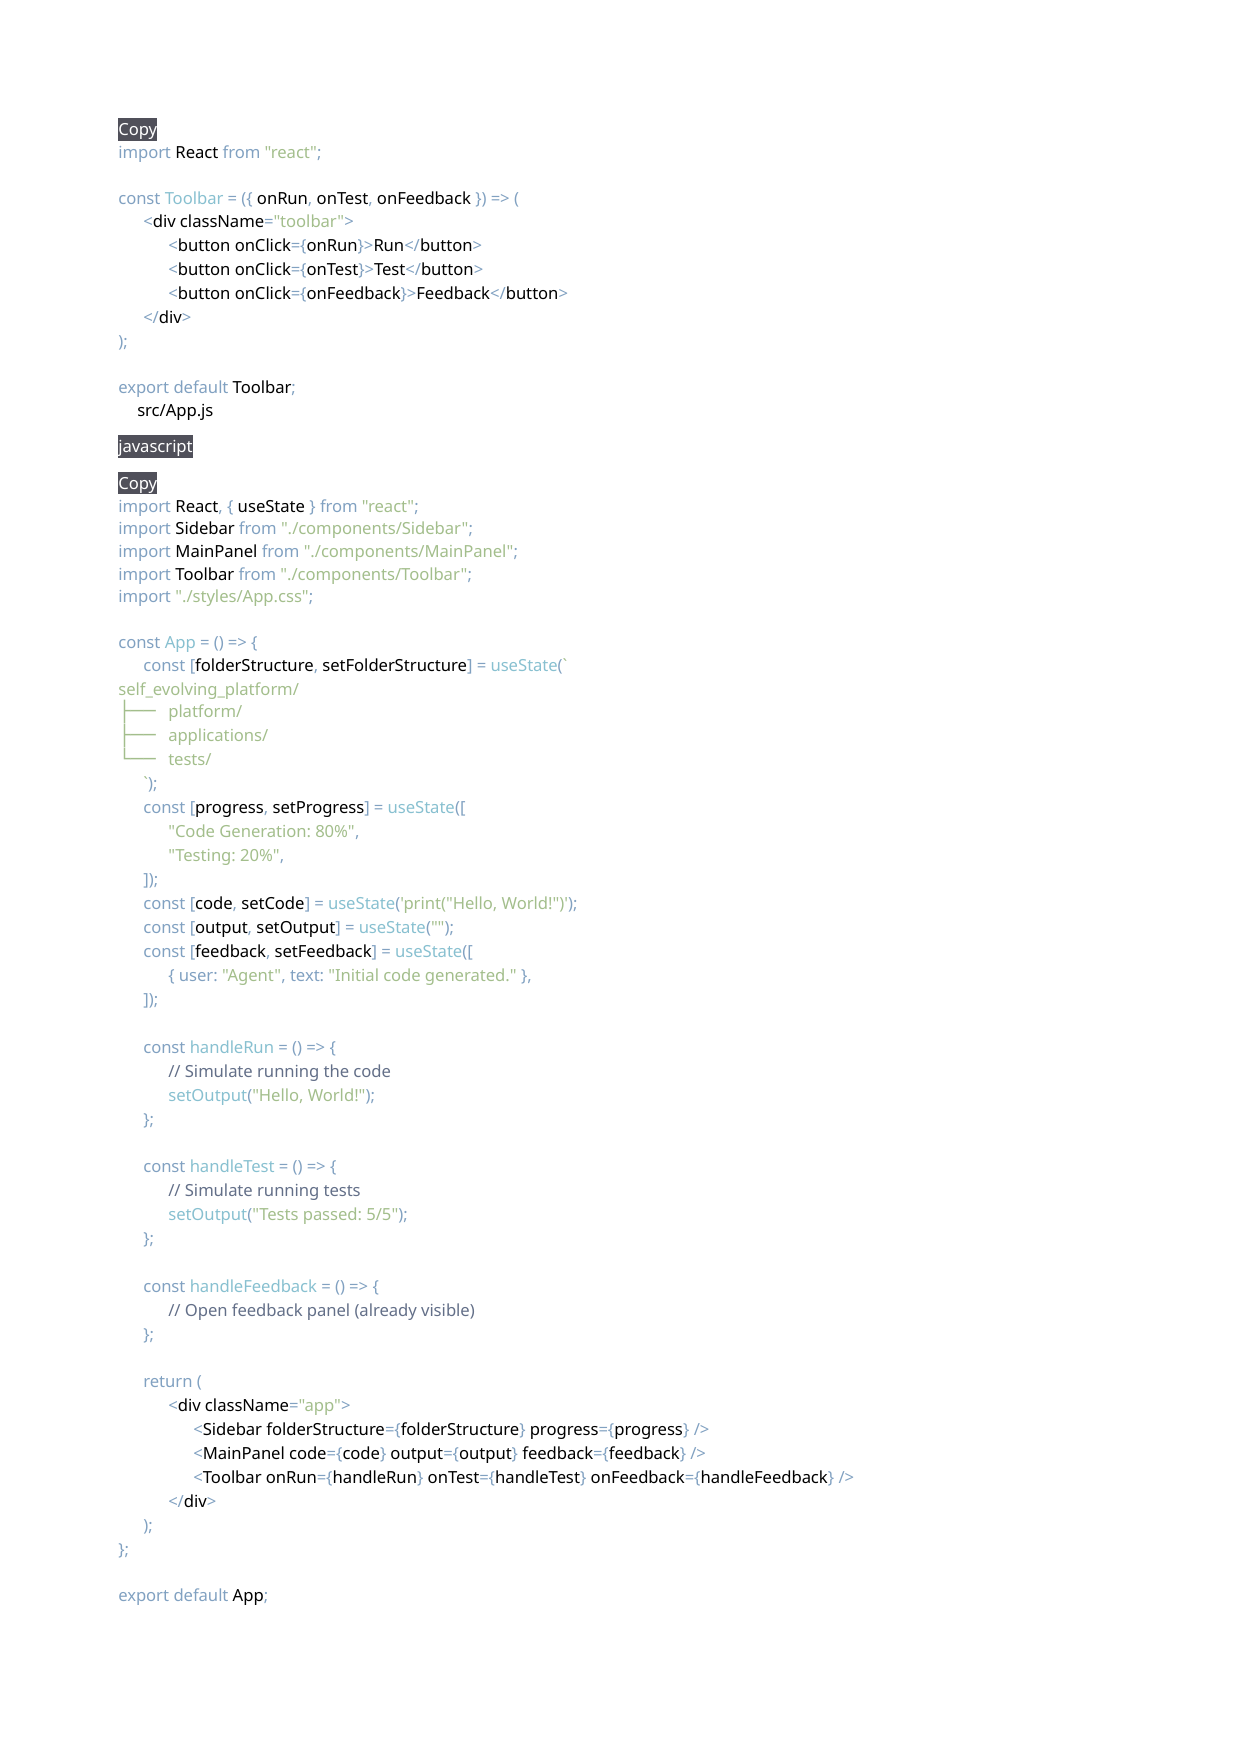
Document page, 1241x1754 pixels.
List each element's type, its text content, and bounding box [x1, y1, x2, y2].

text import MainPanel from "./components/MainPanel"; [118, 539, 1122, 562]
text ); [118, 1513, 1122, 1537]
text const [code, setCode] = useState('print("Hello, World!")'); [118, 892, 1122, 916]
text import React, { useState } from "react"; [118, 494, 1122, 517]
text const Toolbar = ({ onRun, onTest, onFeedback }) => ( [118, 187, 1122, 209]
text ├── platform/ [118, 700, 1122, 724]
text <div className="toolbar"> [118, 209, 1122, 233]
text "Code Generation: 80%", [118, 820, 1122, 844]
text import Toolbar from "./components/Toolbar"; [118, 562, 1122, 585]
text }; [118, 1537, 1122, 1560]
text const handleTest = () => { [118, 1155, 1122, 1179]
text ├── applications/ [118, 724, 1122, 748]
text const handleFeedback = () => { [118, 1274, 1122, 1298]
text <MainPanel code={code} output={output} feedback={feedback} /> [118, 1442, 1122, 1466]
text javascript [118, 435, 1122, 458]
text setOutput("Hello, World!"); [118, 1083, 1122, 1107]
text <div className="app"> [118, 1394, 1122, 1418]
text const App = () => { [118, 631, 1122, 654]
text <Sidebar folderStructure={folderStructure} progress={progress} /> [118, 1418, 1122, 1442]
text Copy [118, 118, 1122, 141]
text <Toolbar onRun={handleRun} onTest={handleTest} onFeedback={handleFeedback} /> [118, 1466, 1122, 1489]
text `); [118, 772, 1122, 796]
text }; [118, 1322, 1122, 1346]
text const [output, setOutput] = useState(""); [118, 916, 1122, 940]
text <button onClick={onRun}>Run</button> [118, 233, 1122, 257]
text </div> [118, 1489, 1122, 1513]
text </div> [118, 305, 1122, 329]
text <button onClick={onFeedback}>Feedback</button> [118, 281, 1122, 305]
subtitle src/App.js [137, 398, 1122, 421]
text ]); [118, 868, 1122, 892]
text const [feedback, setFeedback] = useState([ [118, 940, 1122, 964]
text "Testing: 20%", [118, 844, 1122, 868]
text import Sidebar from "./components/Sidebar"; [118, 517, 1122, 539]
text }; [118, 1107, 1122, 1131]
text import React from "react"; [118, 141, 1122, 163]
text }; [118, 1227, 1122, 1251]
text export default App; [118, 1584, 1122, 1606]
text return ( [118, 1370, 1122, 1394]
text // Simulate running tests [118, 1179, 1122, 1203]
text └── tests/ [118, 748, 1122, 772]
text const handleRun = () => { [118, 1035, 1122, 1059]
text export default Toolbar; [118, 376, 1122, 398]
text ]); [118, 988, 1122, 1012]
text self_evolving_platform/ [118, 678, 1122, 700]
text setOutput("Tests passed: 5/5"); [118, 1203, 1122, 1227]
text { user: "Agent", text: "Initial code generated." }, [118, 964, 1122, 988]
text ); [118, 329, 1122, 352]
text Copy [118, 472, 1122, 494]
text import "./styles/App.css"; [118, 585, 1122, 607]
text // Open feedback panel (already visible) [118, 1298, 1122, 1322]
text const [folderStructure, setFolderStructure] = useState(` [118, 654, 1122, 678]
text <button onClick={onTest}>Test</button> [118, 257, 1122, 281]
text // Simulate running the code [118, 1059, 1122, 1083]
text const [progress, setProgress] = useState([ [118, 796, 1122, 820]
